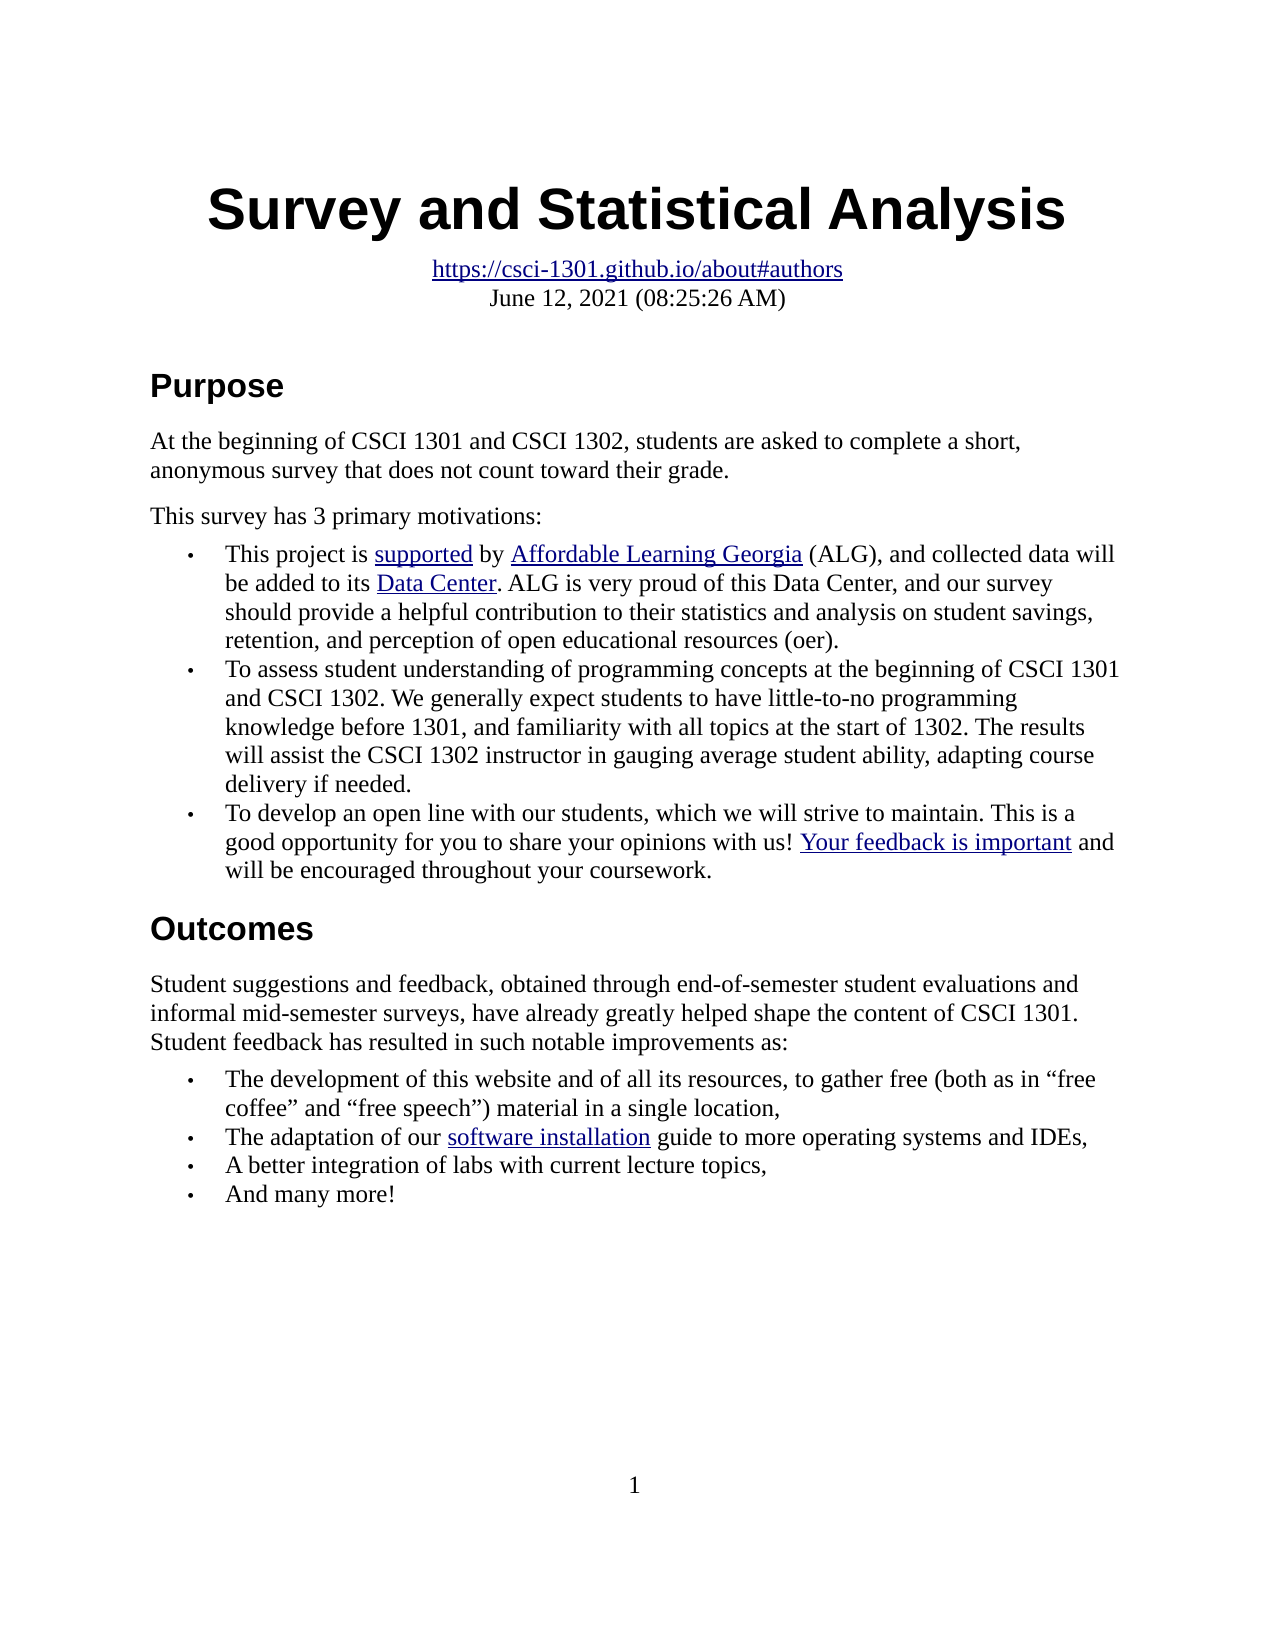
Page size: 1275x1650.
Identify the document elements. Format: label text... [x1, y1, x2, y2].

text https://csci-1301.github.io/about#authors [150, 254, 1125, 283]
list To develop an open line with our students, which we will strive to maintain. This is a good opportunity for you to share your opinions with us! Your feedback is important and will be encouraged throughout your coursework. [187, 798, 1125, 884]
list The adaptation of our software installation guide to more operating systems and IDEs, [187, 1122, 1125, 1151]
list The development of this website and of all its resources, to gather free (both as in “free coffee” and “free speech”) material in a single location, [187, 1064, 1125, 1122]
subtitle Purpose [150, 366, 1125, 404]
list To assess student understanding of programming concepts at the beginning of CSCI 1301 and CSCI 1302. We generally expect students to have little-to-no programming knowledge before 1301, and familiarity with all topics at the start of 1302. The results will assist the CSCI 1302 instructor in gauging average student ability, adapting course delivery if needed. [187, 654, 1125, 798]
list And many more! [187, 1179, 1125, 1208]
text At the beginning of CSCI 1301 and CSCI 1302, students are asked to complete a short, anonymous survey that does not count toward their grade. [150, 426, 1125, 483]
list This project is supported by Affordable Learning Georgia (ALG), and collected data will be added to its Data Center. ALG is very proud of this Data Center, and our survey should provide a helpful contribution to their statistics and analysis on student savings, retention, and perception of open educational resources (oer). [187, 539, 1125, 654]
list A better integration of labs with current lecture topics, [187, 1151, 1125, 1179]
subtitle Outcomes [150, 909, 1125, 948]
text June 12, 2021 (08:25:26 AM) [150, 283, 1125, 312]
title Survey and Statistical Analysis [150, 175, 1125, 242]
text This survey has 3 primary motivations: [150, 501, 1125, 530]
text Student suggestions and feedback, obtained through end-of-semester student evaluations and informal mid-semester surveys, have already greatly helped shape the content of CSCI 1301. Student feedback has resulted in such notable improvements as: [150, 969, 1125, 1055]
